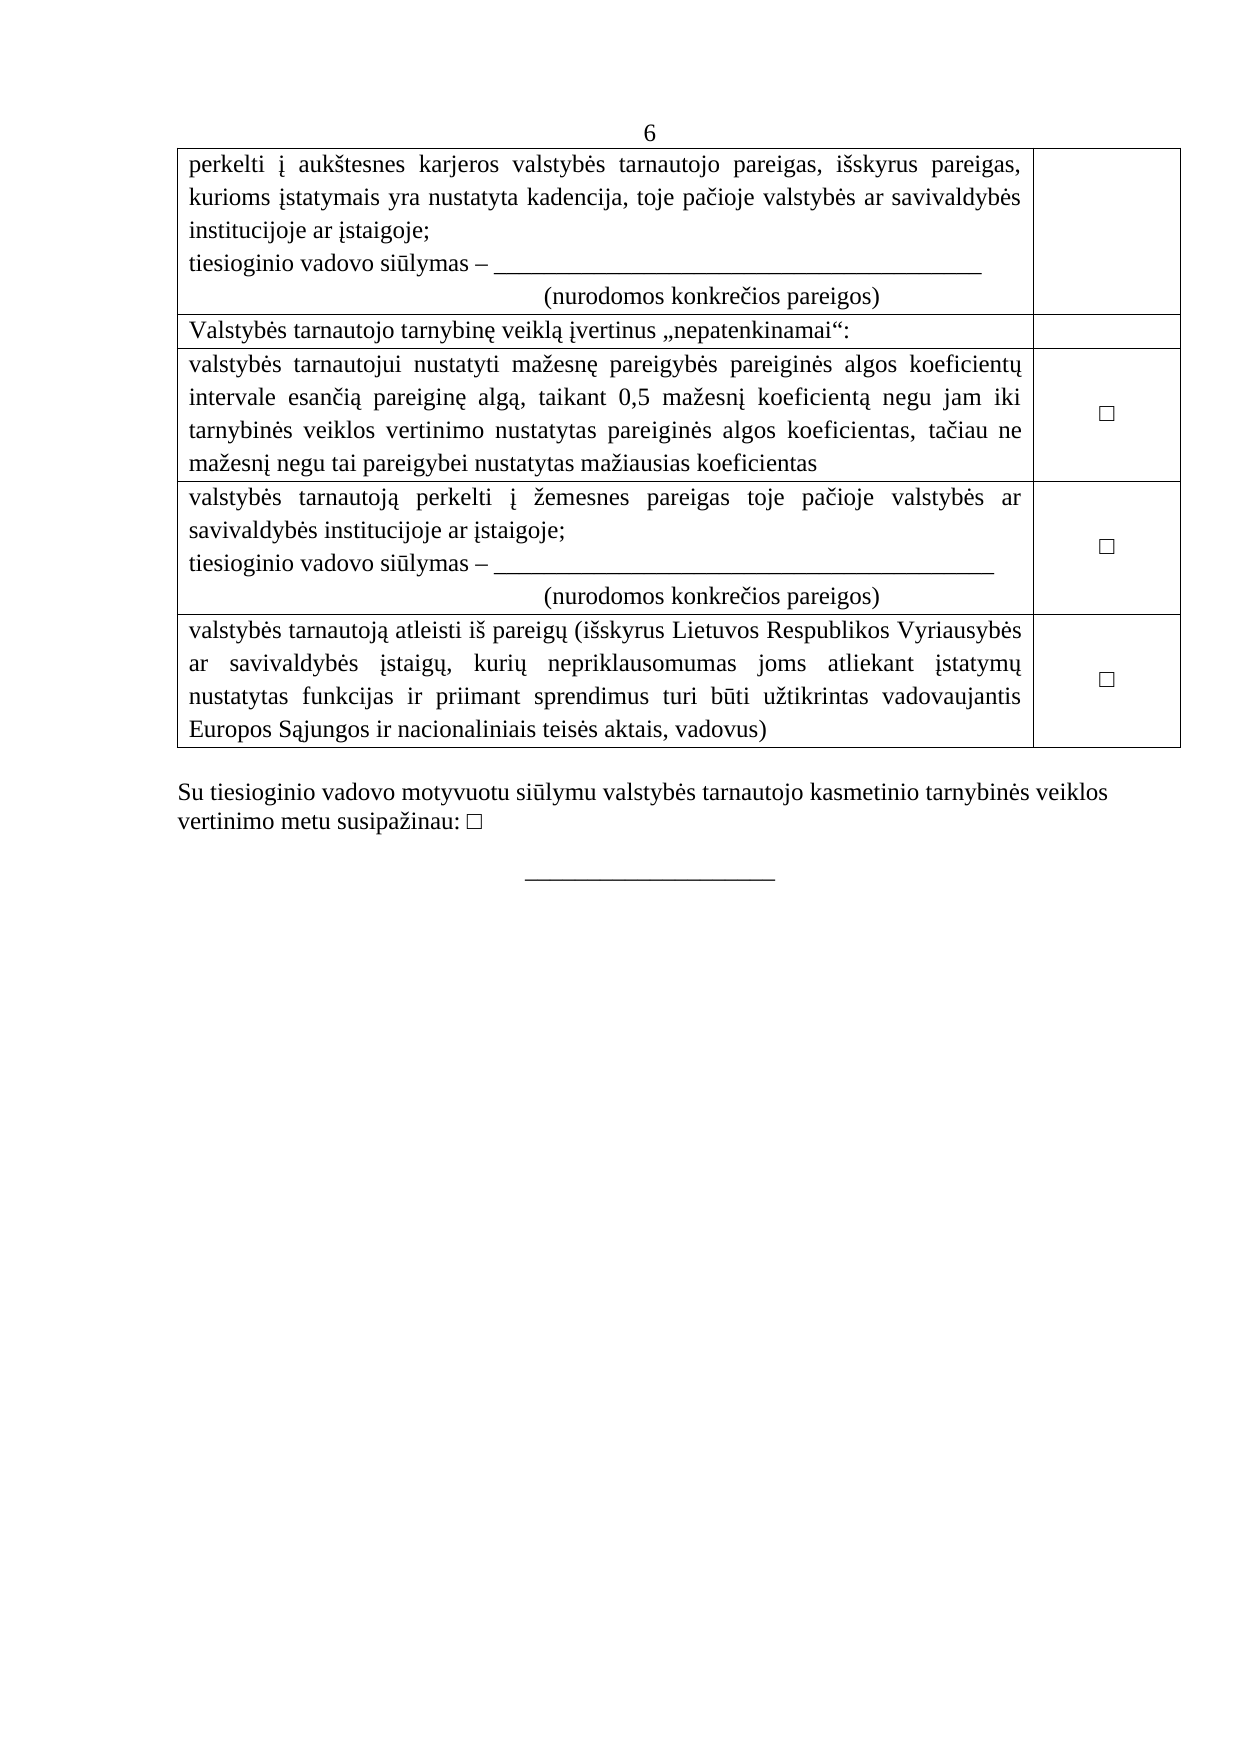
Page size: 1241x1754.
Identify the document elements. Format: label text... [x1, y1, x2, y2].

table_cell valstybės tarnautoją perkelti į žemesnes pareigas toje pačioje valstybės ar savivaldybės institucijoje ar įstaigoje; tiesioginio vadovo siūlymas – ________________________________________ (nurodomos konkrečios pareigos) [178, 482, 1033, 614]
table_cell □ [1034, 349, 1180, 481]
text –––––––––––––––––––– [177, 863, 1122, 892]
table_cell [1034, 149, 1180, 314]
table_cell perkelti į aukštesnes karjeros valstybės tarnautojo pareigas, išskyrus pareigas, kurioms įstatymais yra nustatyta kadencija, toje pačioje valstybės ar savivaldybės institucijoje ar įstaigoje; tiesioginio vadovo siūlymas – _______________________________________ (nurodomos konkrečios pareigos) [178, 149, 1033, 314]
table_cell valstybės tarnautoją atleisti iš pareigų (išskyrus Lietuvos Respublikos Vyriausybės ar savivaldybės įstaigų, kurių nepriklausomumas joms atliekant įstatymų nustatytas funkcijas ir priimant sprendimus turi būti užtikrintas vadovaujantis Europos Sąjungos ir nacionaliniais teisės aktais, vadovus) [178, 615, 1033, 747]
table_cell □ [1034, 615, 1180, 747]
table_cell [1034, 315, 1180, 348]
table_cell valstybės tarnautojui nustatyti mažesnę pareigybės pareiginės algos koeficientų intervale esančią pareiginę algą, taikant 0,5 mažesnį koeficientą negu jam iki tarnybinės veiklos vertinimo nustatytas pareiginės algos koeficientas, tačiau ne mažesnį negu tai pareigybei nustatytas mažiausias koeficientas [178, 349, 1033, 481]
text Su tiesioginio vadovo motyvuotu siūlymu valstybės tarnautojo kasmetinio tarnybinės veiklos vertinimo metu susipažinau: □ [177, 777, 1122, 834]
table_cell Valstybės tarnautojo tarnybinę veiklą įvertinus „nepatenkinamai“: [178, 315, 1033, 348]
table_cell □ [1034, 482, 1180, 614]
